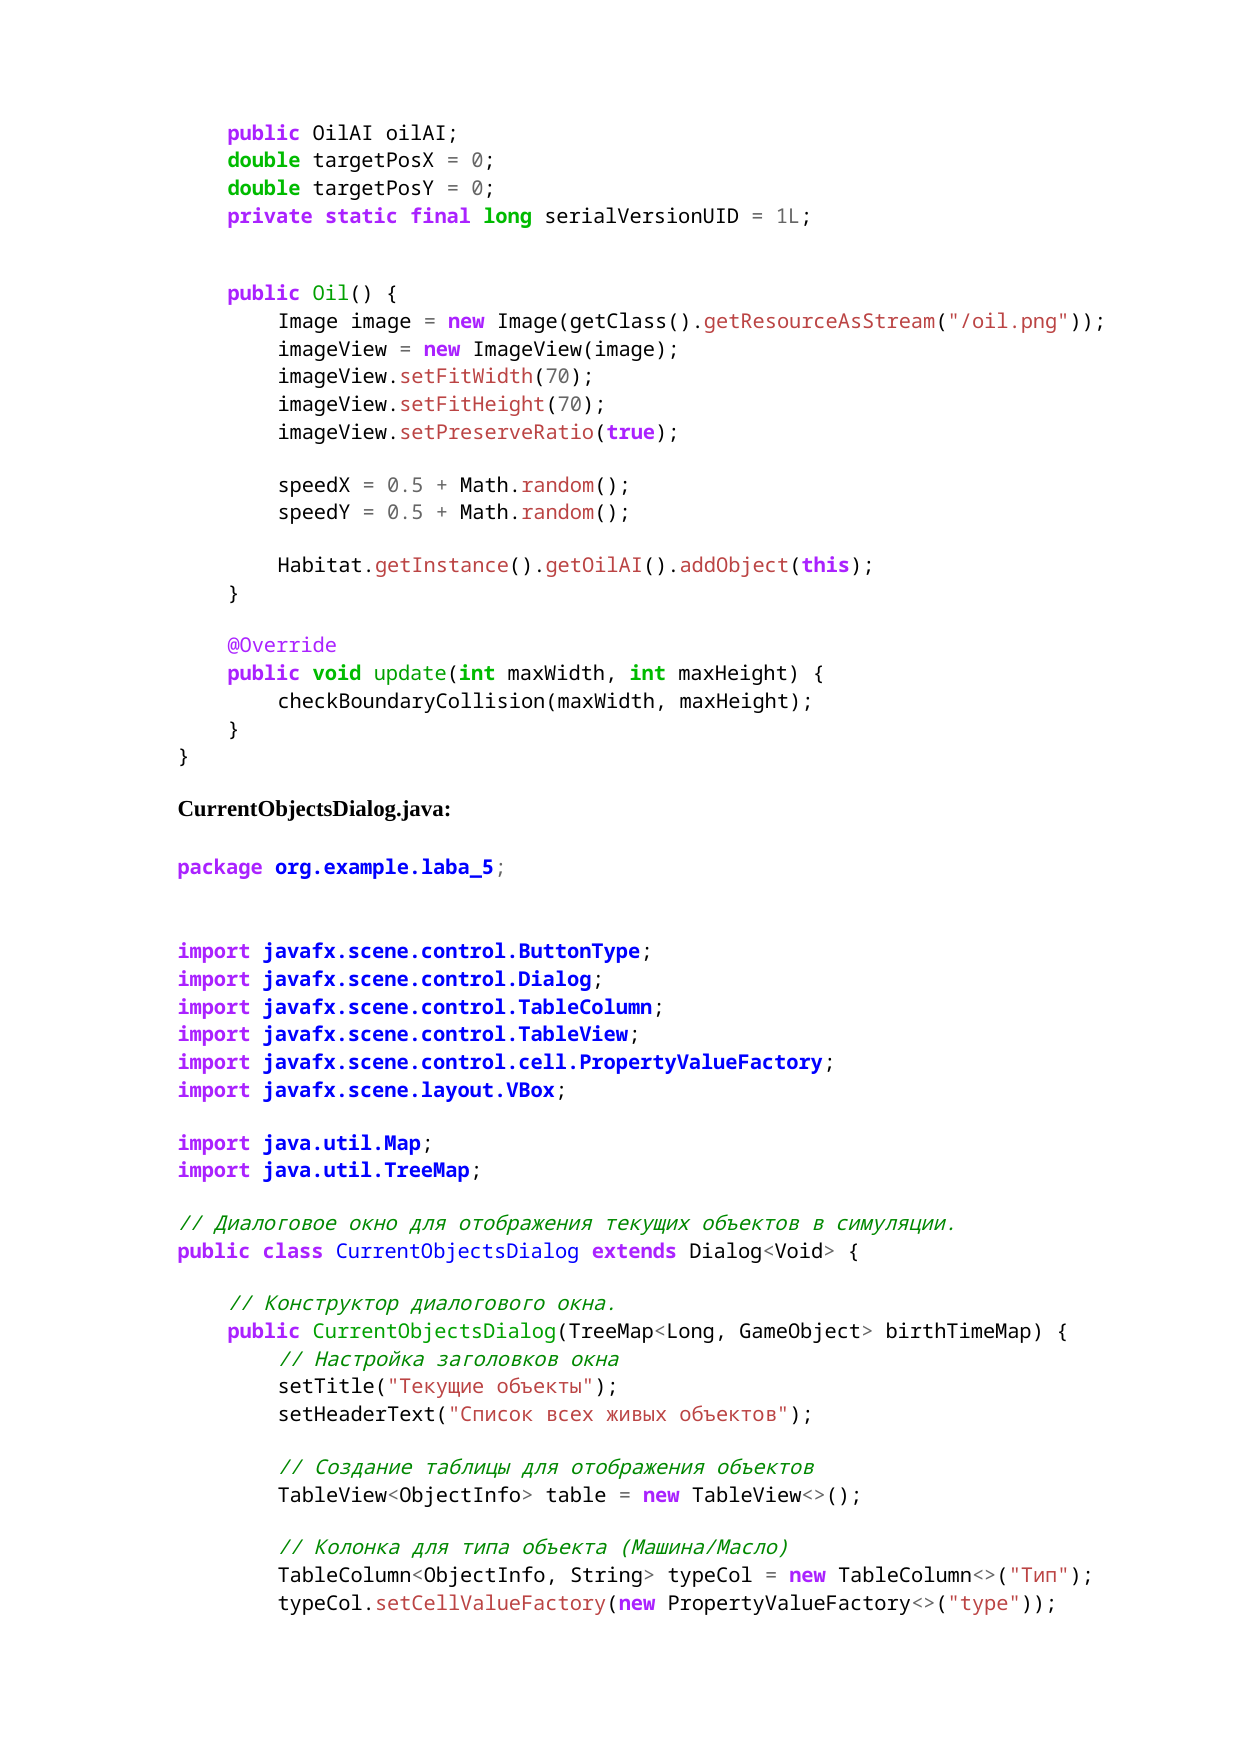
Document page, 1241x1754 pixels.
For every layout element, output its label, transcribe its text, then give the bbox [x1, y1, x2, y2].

text @Override [177, 631, 1152, 659]
text // Диалоговое окно для отображения текущих объектов в симуляции. [177, 1208, 1152, 1236]
text speedX = 0.5 + Math.random(); [177, 470, 1152, 498]
text Habitat.getInstance().getOilAI().addObject(this); [177, 551, 1152, 578]
text public OilAI oilAI; [177, 118, 1152, 146]
text import java.util.TreeMap; [177, 1156, 1152, 1183]
text public CurrentObjectsDialog(TreeMap<Long, GameObject> birthTimeMap) { [177, 1317, 1152, 1344]
text import javafx.scene.control.TableColumn; [177, 992, 1152, 1020]
text CurrentObjectsDialog.java: [177, 794, 1152, 821]
text imageView.setFitWidth(70); [177, 362, 1152, 390]
text import javafx.scene.control.TableView; [177, 1020, 1152, 1048]
text TableView<ObjectInfo> table = new TableView<>(); [177, 1480, 1152, 1508]
text TableColumn<ObjectInfo, String> typeCol = new TableColumn<>("Тип"); [177, 1561, 1152, 1588]
text typeCol.setCellValueFactory(new PropertyValueFactory<>("type")); [177, 1588, 1152, 1616]
text Image image = new Image(getClass().getResourceAsStream("/oil.png")); [177, 307, 1152, 334]
text // Создание таблицы для отображения объектов [177, 1452, 1152, 1480]
text checkBoundaryCollision(maxWidth, maxHeight); [177, 686, 1152, 714]
text imageView.setFitHeight(70); [177, 390, 1152, 417]
text double targetPosY = 0; [177, 173, 1152, 201]
text } [177, 714, 1152, 742]
text // Колонка для типа объекта (Машина/Масло) [177, 1533, 1152, 1561]
text } [177, 742, 1152, 769]
text import java.util.Map; [177, 1128, 1152, 1156]
text // Конструктор диалогового окна. [177, 1289, 1152, 1317]
text imageView = new ImageView(image); [177, 334, 1152, 362]
text public Oil() { [177, 279, 1152, 307]
text } [177, 578, 1152, 606]
text setTitle("Текущие объекты"); [177, 1372, 1152, 1400]
text package org.example.laba_5; [177, 852, 1152, 880]
text public class CurrentObjectsDialog extends Dialog<Void> { [177, 1236, 1152, 1264]
text import javafx.scene.layout.VBox; [177, 1075, 1152, 1103]
text setHeaderText("Список всех живых объектов"); [177, 1400, 1152, 1427]
text import javafx.scene.control.Dialog; [177, 964, 1152, 992]
text import javafx.scene.control.ButtonType; [177, 937, 1152, 964]
text double targetPosX = 0; [177, 146, 1152, 173]
text private static final long serialVersionUID = 1L; [177, 201, 1152, 229]
text imageView.setPreserveRatio(true); [177, 417, 1152, 445]
text // Настройка заголовков окна [177, 1344, 1152, 1372]
text speedY = 0.5 + Math.random(); [177, 498, 1152, 526]
text public void update(int maxWidth, int maxHeight) { [177, 659, 1152, 686]
text import javafx.scene.control.cell.PropertyValueFactory; [177, 1048, 1152, 1075]
